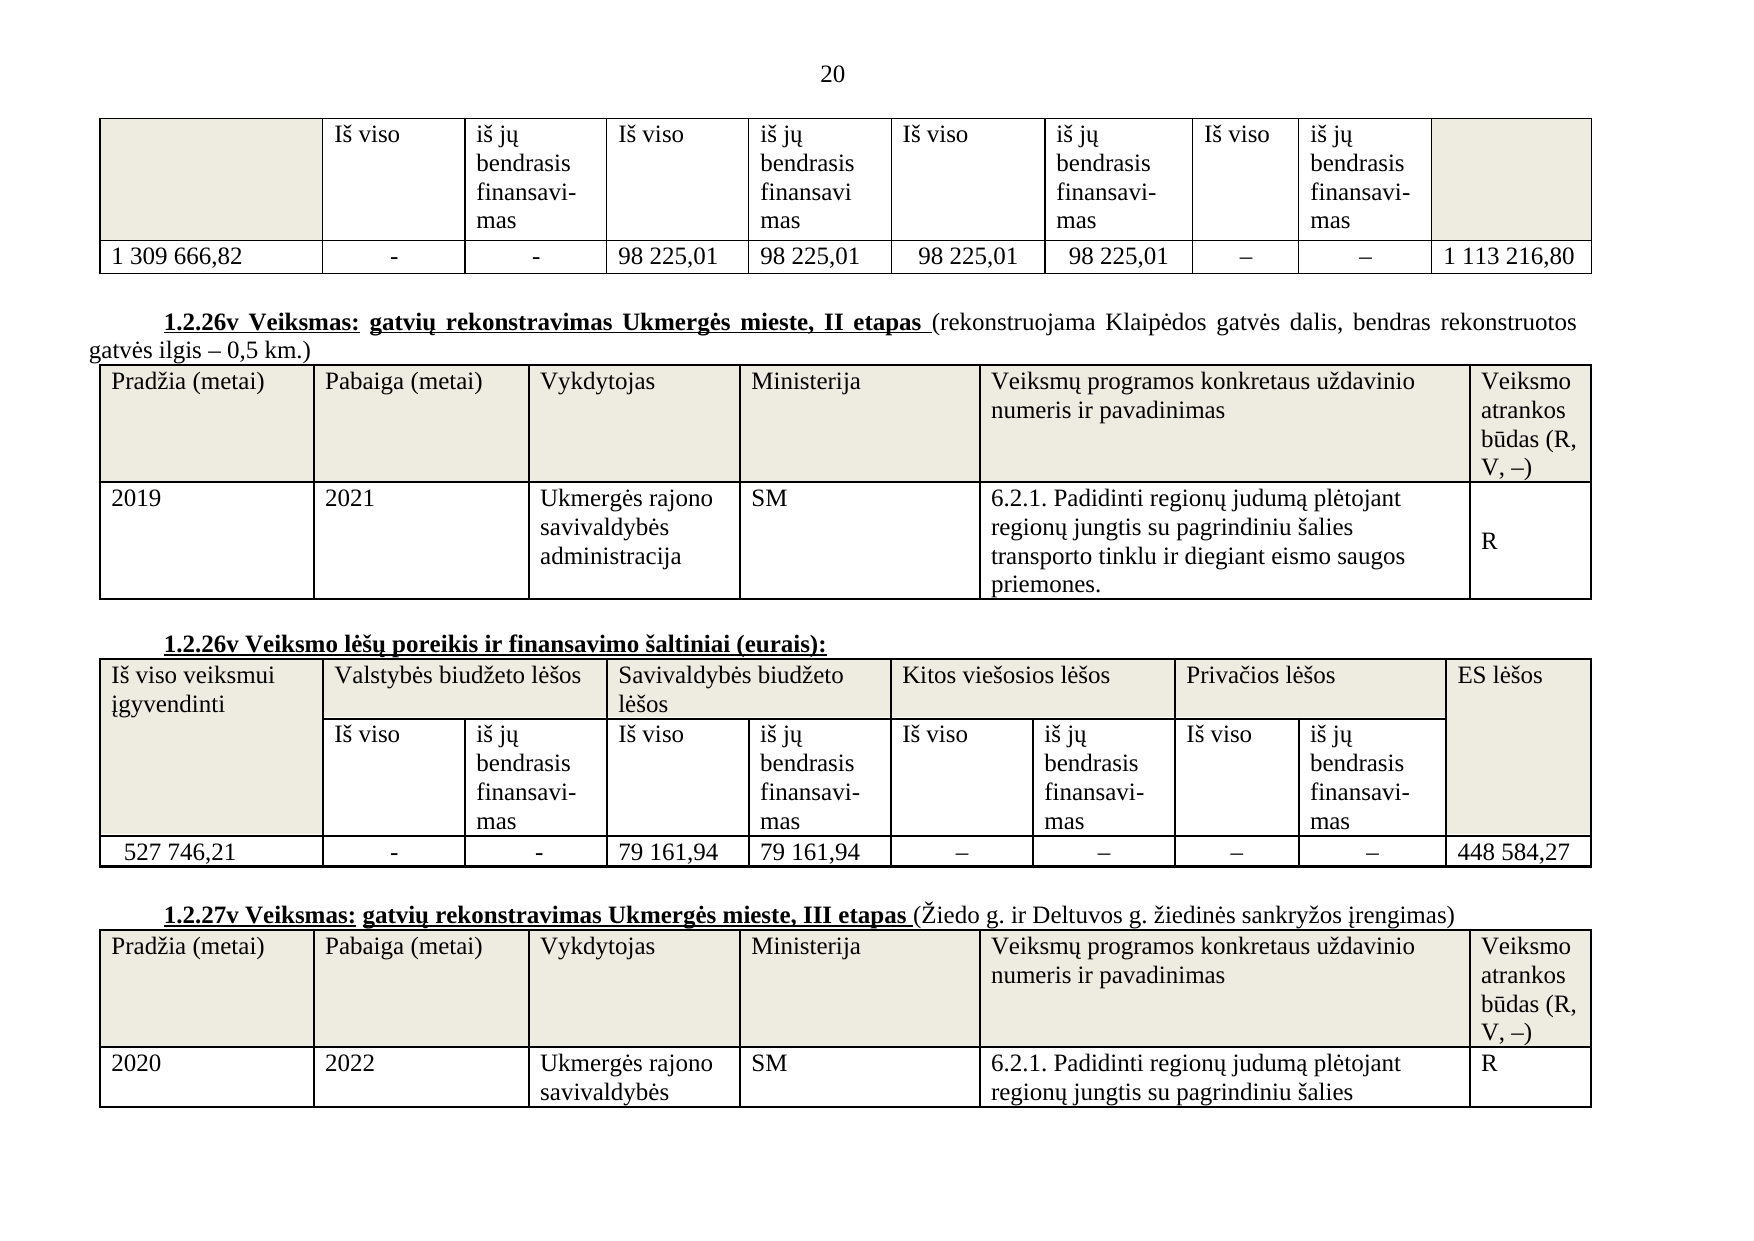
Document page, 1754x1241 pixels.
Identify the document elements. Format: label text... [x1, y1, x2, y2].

table_header Iš viso veiksmui įgyvendinti [101, 660, 322, 834]
table_header Kitos viešosios lėšos [892, 660, 1174, 717]
table_cell – [1193, 241, 1298, 272]
table_cell 2021 [315, 483, 528, 598]
table_header Pradžia (metai) [101, 366, 313, 481]
table_cell 98 225,01 [892, 241, 1044, 272]
table_header [101, 119, 322, 240]
table_cell 2020 [101, 1048, 313, 1106]
table_header Pradžia (metai) [101, 931, 313, 1046]
table_header Privačios lėšos [1176, 660, 1445, 717]
table_cell - [323, 241, 464, 272]
table_header Veiksmo atrankos būdas (R, V, –) [1471, 366, 1590, 481]
table_header Savivaldybės biudžeto lėšos [608, 660, 890, 717]
table_cell - [466, 837, 606, 865]
table_cell 2019 [101, 483, 313, 598]
table_header Ministerija [741, 366, 979, 481]
table_cell Iš viso [1193, 119, 1298, 240]
table_cell Iš viso [607, 119, 748, 240]
table_cell 98 225,01 [607, 241, 748, 272]
table_cell 2022 [315, 1048, 528, 1106]
table_cell – [892, 837, 1032, 865]
text 1.2.26v Veiksmas: gatvių rekonstravimas Ukmergės mieste, II etapas (rekonstruojama Klaipėdos gatvės dalis, bendras rekonstruotos gatvės ilgis – 0,5 km.) [89, 307, 1577, 364]
table_header Vykdytojas [530, 931, 739, 1046]
table_cell iš jų bendrasis finansavi mas [749, 119, 891, 240]
table_cell Ukmergės rajono savivaldybės administracija [530, 483, 739, 598]
table_cell iš jų bendrasis finansavi- mas [1046, 119, 1192, 240]
table_cell – [1300, 837, 1445, 865]
table_cell 98 225,01 [749, 241, 891, 272]
table_header Ministerija [741, 931, 979, 1046]
table_cell 79 161,94 [608, 837, 748, 865]
table_cell – [1034, 837, 1174, 865]
table_cell – [1299, 241, 1431, 272]
table_cell R [1471, 483, 1590, 598]
table_cell iš jų bendrasis finansavi- mas [466, 119, 606, 240]
table_header Valstybės biudžeto lėšos [324, 660, 606, 717]
table_header Vykdytojas [530, 366, 739, 481]
table_header ES lėšos [1447, 660, 1590, 834]
table_cell Iš viso [608, 720, 748, 834]
table_cell iš jų bendrasis finansavi- mas [1299, 119, 1431, 240]
table_cell iš jų bendrasis finansavi- mas [1300, 720, 1445, 834]
table_cell Iš viso [892, 119, 1044, 240]
table_header Pabaiga (metai) [315, 931, 528, 1046]
table_cell R [1471, 1048, 1590, 1106]
text 1.2.27v Veiksmas: gatvių rekonstravimas Ukmergės mieste, III etapas (Žiedo g. ir Deltuvos g. žiedinės sankryžos įrengimas) [89, 900, 1577, 929]
table_header Veiksmų programos konkretaus uždavinio numeris ir pavadinimas [981, 931, 1469, 1046]
table_cell 448 584,27 [1447, 837, 1590, 865]
text 1.2.26v Veiksmo lėšų poreikis ir finansavimo šaltiniai (eurais): [89, 629, 1577, 658]
table_cell 527 746,21 [101, 837, 322, 865]
table_cell 1 113 216,80 [1432, 241, 1591, 272]
table_cell 79 161,94 [750, 837, 890, 865]
table_cell – [1176, 837, 1298, 865]
table_header Pabaiga (metai) [315, 366, 528, 481]
table_cell 6.2.1. Padidinti regionų judumą plėtojant regionų jungtis su pagrindiniu šalies transporto tinklu ir diegiant eismo saugos priemones. [981, 483, 1469, 598]
table_cell iš jų bendrasis finansavi- mas [466, 720, 606, 834]
table_header Veiksmo atrankos būdas (R, V, –) [1471, 931, 1590, 1046]
table_cell - [324, 837, 464, 865]
table_cell 1 309 666,82 [101, 241, 322, 272]
table_cell 6.2.1. Padidinti regionų judumą plėtojant regionų jungtis su pagrindiniu šalies [981, 1048, 1469, 1106]
table_header Veiksmų programos konkretaus uždavinio numeris ir pavadinimas [981, 366, 1469, 481]
table_cell - [466, 241, 606, 272]
table_cell Iš viso [323, 119, 464, 240]
table_cell SM [741, 483, 979, 598]
table_cell 98 225,01 [1046, 241, 1192, 272]
table_cell Iš viso [324, 720, 464, 834]
table_header [1432, 119, 1591, 240]
table_cell iš jų bendrasis finansavi- mas [750, 720, 890, 834]
table_cell iš jų bendrasis finansavi- mas [1034, 720, 1174, 834]
table_cell Iš viso [1176, 720, 1298, 834]
table_cell SM [741, 1048, 979, 1106]
table_cell Ukmergės rajono savivaldybės [530, 1048, 739, 1106]
table_cell Iš viso [892, 720, 1032, 834]
